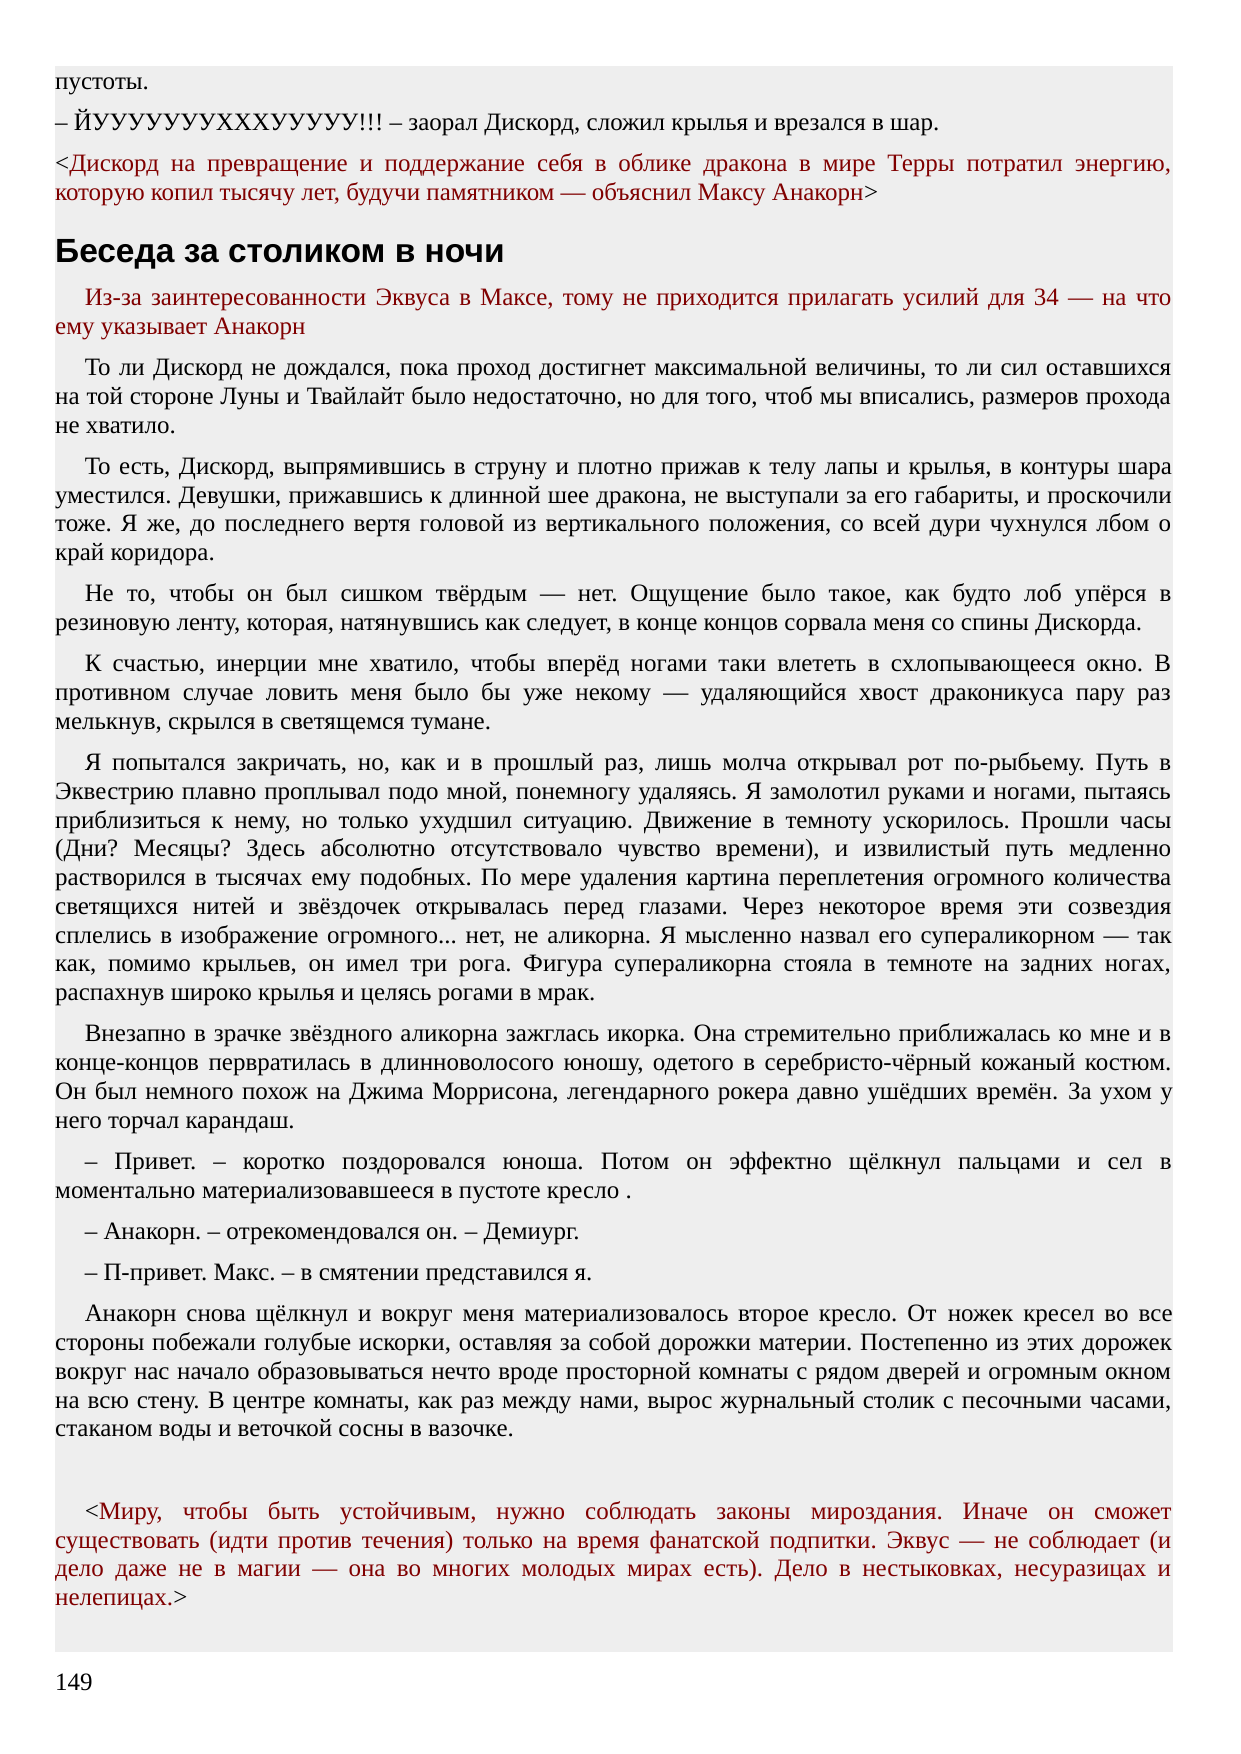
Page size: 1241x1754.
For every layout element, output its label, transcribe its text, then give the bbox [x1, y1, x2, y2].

text <Миру, чтобы быть устойчивым, нужно соблюдать законы мироздания. Иначе он сможет существовать (идти против течения) только на время фанатской подпитки. Эквус — не соблюдает (и дело даже не в магии — она во многих молодых мирах есть). Дело в нестыковках, несуразицах и нелепицах.> [55, 1496, 1173, 1611]
text – П-привет. Макс. – в смятении представился я. [55, 1257, 1173, 1286]
text Из-за заинтересованности Эквуса в Максе, тому не приходится прилагать усилий для 34 — на что ему указывает Анакорн [55, 282, 1173, 340]
text пустоты. [55, 66, 1173, 95]
text – ЙУУУУУУУХХХУУУУУ!!! – заорал Дискорд, сложил крылья и врезался в шар. [55, 107, 1173, 136]
text – Анакорн. – отрекомендовался он. – Демиург. [55, 1216, 1173, 1245]
text – Привет. – коротко поздоровался юноша. Потом он эффектно щёлкнул пальцами и сел в моментально материализовавшееся в пустоте кресло . [55, 1146, 1173, 1203]
text Я попытался закричать, но, как и в прошлый раз, лишь молча открывал рот по-рыбьему. Путь в Эквестрию плавно проплывал подо мной, понемногу удаляясь. Я замолотил руками и ногами, пытаясь приблизиться к нему, но только ухудшил ситуацию. Движение в темноту ускорилось. Прошли часы (Дни? Месяцы? Здесь абсолютно отсутствовало чувство времени), и извилистый путь медленно растворился в тысячах ему подобных. По мере удаления картина переплетения огромного количества светящихся нитей и звёздочек открывалась перед глазами. Через некоторое время эти созвездия сплелись в изображение огромного... нет, не аликорна. Я мысленно назвал его супераликорном — так как, помимо крыльев, он имел три рога. Фигура супераликорна стояла в темноте на задних ногах, распахнув широко крылья и целясь рогами в мрак. [55, 747, 1173, 1006]
text <Дискорд на превращение и поддержание себя в облике дракона в мире Терры потратил энергию, которую копил тысячу лет, будучи памятником — объяснил Максу Анакорн> [55, 148, 1173, 206]
subtitle Беседа за столиком в ночи [55, 231, 1173, 270]
text Не то, чтобы он был сишком твёрдым — нет. Ощущение было такое, как будто лоб упёрся в резиновую ленту, которая, натянувшись как следует, в конце концов сорвала меня со спины Дискорда. [55, 578, 1173, 636]
text То ли Дискорд не дождался, пока проход достигнет максимальной величины, то ли сил оставшихся на той стороне Луны и Твайлайт было недостаточно, но для того, чтоб мы вписались, размеров прохода не хватило. [55, 352, 1173, 438]
text То есть, Дискорд, выпрямившись в струну и плотно прижав к телу лапы и крылья, в контуры шара уместился. Девушки, прижавшись к длинной шее дракона, не выступали за его габариты, и проскочили тоже. Я же, до последнего вертя головой из вертикального положения, со всей дури чухнулся лбом о край коридора. [55, 451, 1173, 566]
text К счастью, инерции мне хватило, чтобы вперёд ногами таки влететь в схлопывающееся окно. В противном случае ловить меня было бы уже некому — удаляющийся хвост драконикуса пару раз мелькнув, скрылся в светящемся тумане. [55, 648, 1173, 735]
text Внезапно в зрачке звёздного аликорна зажглась икорка. Она стремительно приближалась ко мне и в конце-концов первратилась в длинноволосого юношу, одетого в серебристо-чёрный кожаный костюм. Он был немного похож на Джима Моррисона, легендарного рокера давно ушёдших времён. За ухом у него торчал карандаш. [55, 1018, 1173, 1133]
text Анакорн снова щёлкнул и вокруг меня материализовалось второе кресло. От ножек кресел во все стороны побежали голубые искорки, оставляя за собой дорожки материи. Постепенно из этих дорожек вокруг нас начало образовываться нечто вроде просторной комнаты с рядом дверей и огромным окном на всю стену. В центре комнаты, как раз между нами, вырос журнальный столик с песочными часами, стаканом воды и веточкой сосны в вазочке. [55, 1298, 1173, 1442]
